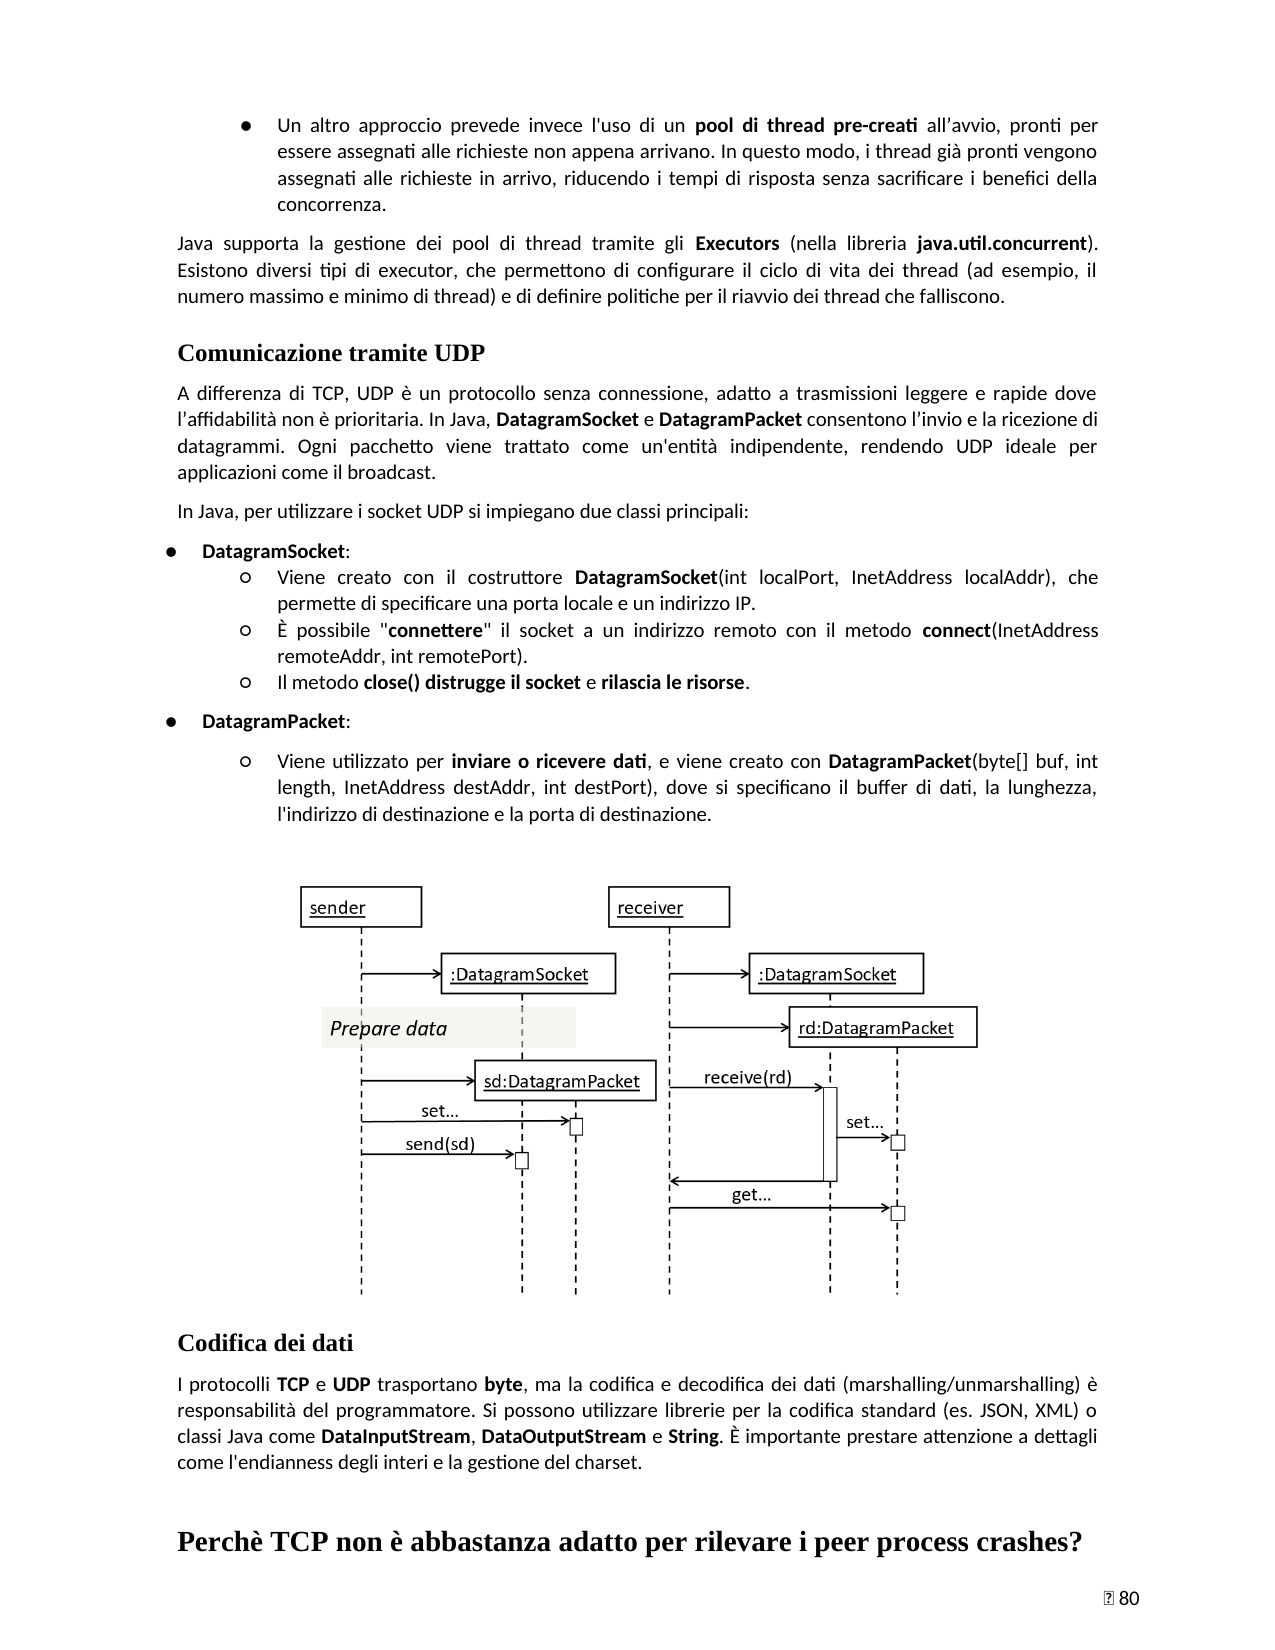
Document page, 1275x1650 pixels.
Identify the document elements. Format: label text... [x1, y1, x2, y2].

subtitle Codifica dei dati [177, 1328, 1099, 1357]
list DatagramPacket: [164, 709, 1099, 734]
text I protocolli TCP e UDP trasportano byte, ma la codifica e decodifica dei dati (marshalling/unmarshalling) è responsabilità del programmatore. Si possono utilizzare librerie per la codifica standard (es. JSON, XML) o classi Java come DataInputStream, DataOutputStream e String. È importante prestare attenzione a dettagli come l'endianness degli interi e la gestione del charset. [177, 1371, 1099, 1474]
text In Java, per utilizzare i socket UDP si impiegano due classi principali: [177, 499, 1099, 524]
subtitle Comunicazione tramite UDP [177, 338, 1099, 367]
list Il metodo close() distrugge il socket e rilascia le risorse. [239, 669, 1099, 694]
picture [295, 880, 981, 1299]
list Viene creato con il costruttore DatagramSocket(int localPort, InetAddress localAddr), che permette di specificare una porta locale e un indirizzo IP. [239, 564, 1099, 616]
list È possibile "connettere" il socket a un indirizzo remoto con il metodo connect(InetAddress remoteAddr, int remotePort). [239, 617, 1099, 668]
subtitle Perchè TCP non è abbastanza adatto per rilevare i peer process crashes? [177, 1524, 1139, 1557]
text Java supporta la gestione dei pool di thread tramite gli Executors (nella libreria java.util.concurrent). Esistono diversi tipi di executor, che permettono di configurare il ciclo di vita dei thread (ad esempio, il numero massimo e minimo di thread) e di definire politiche per il riavvio dei thread che falliscono. [177, 231, 1099, 308]
list DatagramSocket: [164, 538, 1099, 564]
list Viene utilizzato per inviare o ricevere dati, e viene creato con DatagramPacket(byte[] buf, int length, InetAddress destAddr, int destPort), dove si specificano il buffer di dati, la lunghezza, l'indirizzo di destinazione e la porta di destinazione. [239, 748, 1099, 826]
text A differenza di TCP, UDP è un protocollo senza connessione, adatto a trasmissioni leggere e rapide dove l’affidabilità non è prioritaria. In Java, DatagramSocket e DatagramPacket consentono l’invio e la ricezione di datagrammi. Ogni pacchetto viene trattato come un'entità indipendente, rendendo UDP ideale per applicazioni come il broadcast. [177, 381, 1099, 484]
list Un altro approccio prevede invece l'uso di un pool di thread pre-creati all’avvio, pronti per essere assegnati alle richieste non appena arrivano. In questo modo, i thread già pronti vengono assegnati alle richieste in arrivo, riducendo i tempi di risposta senza sacrificare i benefici della concorrenza. [239, 112, 1099, 216]
